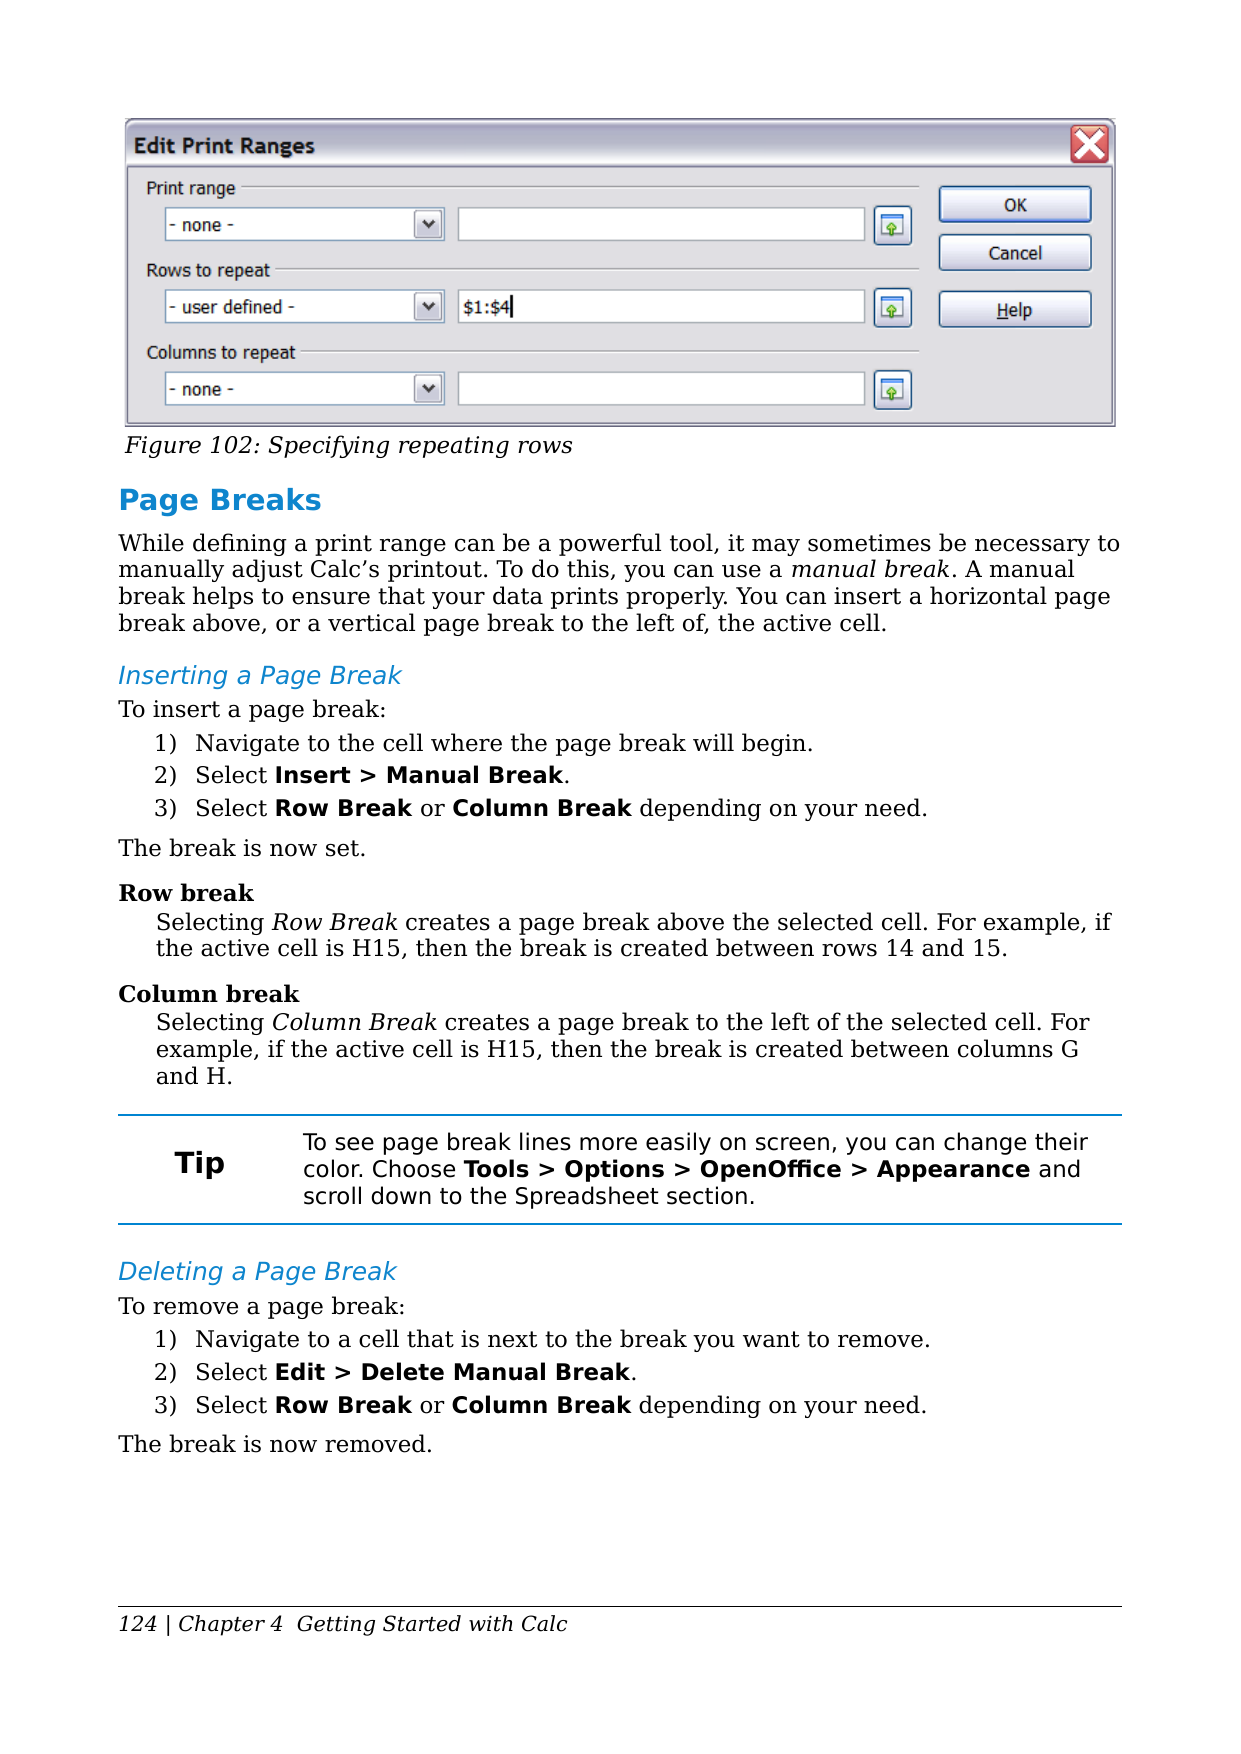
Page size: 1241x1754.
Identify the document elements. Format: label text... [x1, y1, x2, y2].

text The break is now set. [118, 835, 1122, 861]
list Select Edit > Delete Manual Break. [177, 1359, 1122, 1386]
text Figure 102: Specifying repeating rows [125, 433, 1116, 459]
picture [124, 118, 1116, 427]
list Select Row Break or Column Break depending on your need. [177, 1392, 1122, 1419]
list Navigate to the cell where the page break will begin. [177, 730, 1122, 756]
list To remove a page break: [118, 1293, 1122, 1320]
subtitle Inserting a Page Break [118, 661, 1122, 690]
text Selecting Column Break creates a page break to the left of the selected cell. For example, if the active cell is H15, then the break is created between columns G and H. [156, 1007, 1122, 1089]
text While defining a print range can be a powerful tool, it may sometimes be necessary to manually adjust Calc’s printout. To do this, you can use a manual break. A manual break helps to ensure that your data prints properly. You can insert a horizontal page break above, or a vertical page break to the left of, the active cell. [118, 530, 1122, 637]
text Column break [118, 981, 1122, 1007]
text Selecting Row Break creates a page break above the selected cell. For example, if the active cell is H15, then the break is created between rows 14 and 15. [156, 907, 1122, 962]
text Row break [118, 880, 1122, 907]
subtitle Deleting a Page Break [118, 1258, 1122, 1287]
subtitle Page Breaks [118, 484, 1122, 518]
table_header To see page break lines more easily on screen, you can change their color. Choose Tools > Options > OpenOffice > Appearance and scroll down to the Spreadsheet section. [281, 1116, 1122, 1222]
list Navigate to a cell that is next to the break you want to remove. [177, 1326, 1122, 1353]
list To insert a page break: [118, 697, 1122, 723]
list Select Row Break or Column Break depending on your need. [177, 796, 1122, 822]
table_header Tip [118, 1116, 281, 1222]
list Select Insert > Manual Break. [177, 763, 1122, 789]
text The break is now removed. [118, 1431, 1122, 1458]
